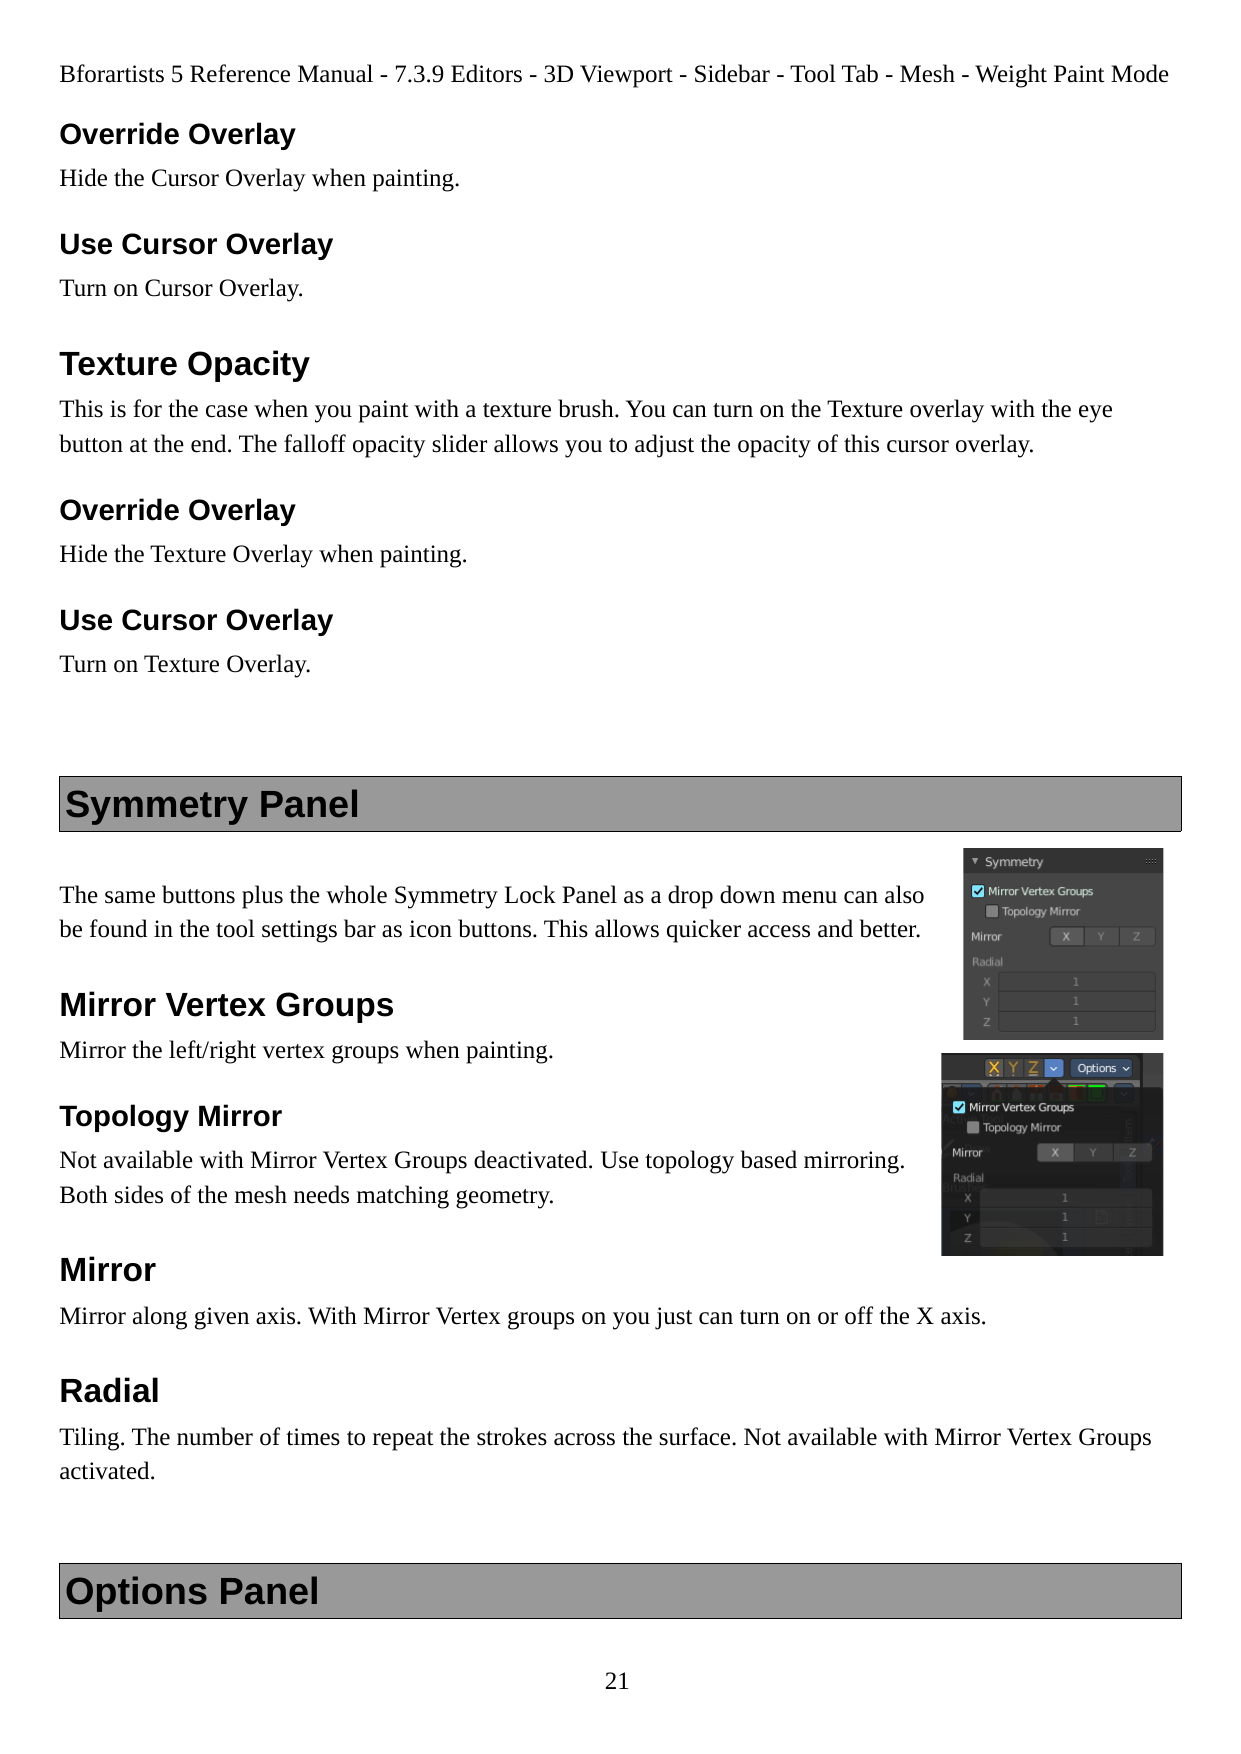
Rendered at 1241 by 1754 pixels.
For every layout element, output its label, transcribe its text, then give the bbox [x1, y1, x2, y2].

text Not available with Mirror Vertex Groups deactivated. Use topology based mirroring. Both sides of the mesh needs matching geometry. [59, 1145, 941, 1209]
subtitle Override Overlay [59, 117, 1181, 151]
subtitle [1164, 984, 1181, 1023]
text Hide the Cursor Overlay when painting. [59, 163, 1181, 192]
table_header Symmetry Panel [60, 777, 1181, 831]
subtitle Use Cursor Overlay [59, 602, 1181, 636]
subtitle Mirror [59, 1250, 1181, 1288]
text Mirror along given axis. With Mirror Vertex groups on you just can turn on or off the X axis. [59, 1301, 1181, 1330]
text Tiling. The number of times to repeat the strokes across the surface. Not available with Mirror Vertex Groups activated. [59, 1422, 1181, 1485]
text Hide the Texture Overlay when painting. [59, 539, 1181, 568]
picture [963, 848, 1164, 1040]
text Turn on Texture Overlay. [59, 649, 1181, 677]
table_header Options Panel [60, 1564, 1181, 1618]
picture [941, 1053, 1164, 1256]
text Mirror the left/right vertex groups when painting. [59, 1036, 1181, 1064]
subtitle [1164, 1099, 1181, 1133]
subtitle Radial [59, 1371, 1181, 1409]
text This is for the case when you paint with a texture brush. You can turn on the Texture overlay with the eye button at the end. The falloff opacity slider allows you to adjust the opacity of this cursor overlay. [59, 394, 1181, 458]
subtitle Override Overlay [59, 493, 1181, 526]
text Turn on Cursor Overlay. [59, 273, 1181, 302]
subtitle Texture Opacity [59, 343, 1181, 382]
subtitle Topology Mirror [59, 1099, 941, 1133]
subtitle Use Cursor Overlay [59, 227, 1181, 261]
text The same buttons plus the whole Symmetry Lock Panel as a drop down menu can also be found in the tool settings bar as icon buttons. This allows quicker access and better. [59, 880, 963, 943]
subtitle Mirror Vertex Groups [59, 984, 963, 1023]
